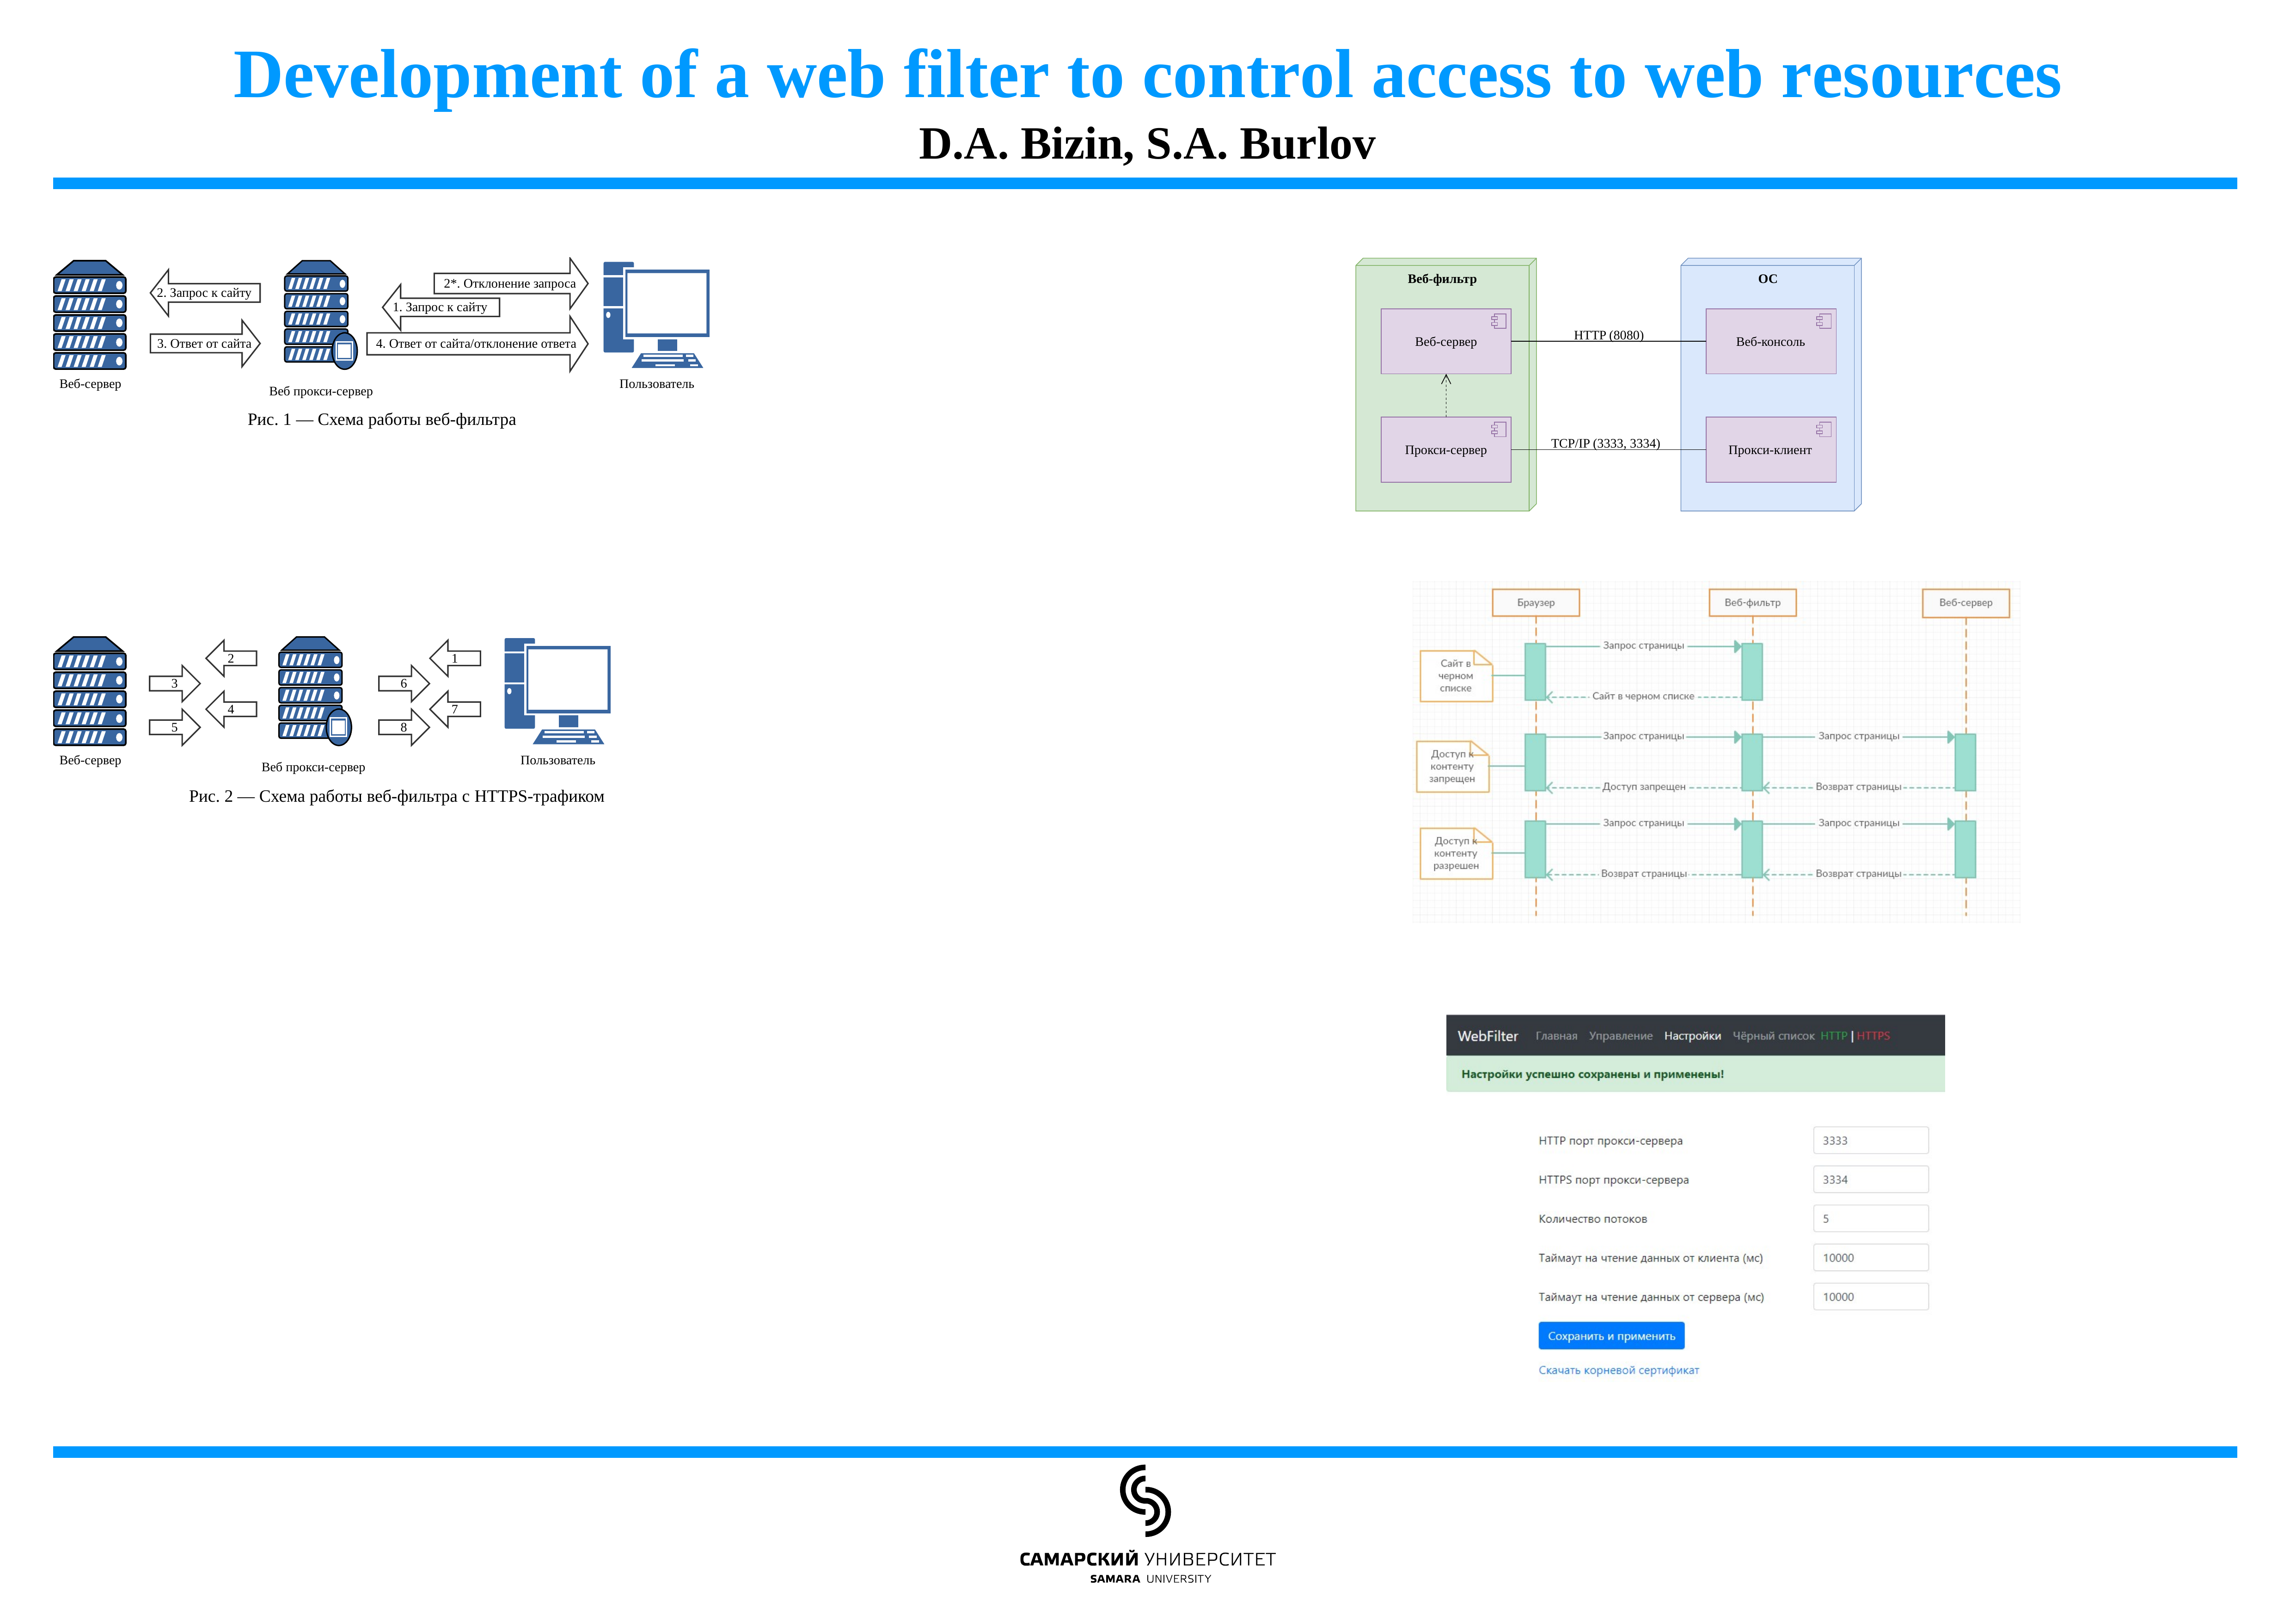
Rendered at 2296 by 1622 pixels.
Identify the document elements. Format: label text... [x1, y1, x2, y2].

text_box [1266, 1553, 1276, 1566]
text_box [1087, 1552, 1097, 1566]
text_box [1098, 1553, 1110, 1566]
text_box [1243, 1553, 1254, 1566]
text_box [1090, 1575, 1097, 1583]
text_box [1129, 1549, 1135, 1553]
text_box [1181, 1575, 1187, 1583]
text_box [1208, 1553, 1218, 1566]
text_box [1145, 1487, 1171, 1537]
text_box [1106, 1575, 1115, 1583]
text_box [1166, 1575, 1173, 1583]
text_box [1219, 1552, 1229, 1566]
text_box [1115, 1575, 1124, 1583]
text_box [1155, 1575, 1162, 1583]
text_box [1157, 1553, 1166, 1566]
text_box [1204, 1575, 1212, 1583]
text_box D.A. Bizin, S.A. Burlov [916, 115, 1380, 172]
picture [1355, 257, 1862, 512]
text_box [1197, 1575, 1204, 1583]
text_box [1144, 1553, 1155, 1566]
text_box [1097, 1575, 1105, 1583]
picture [1446, 1014, 1945, 1382]
text_box [1045, 1553, 1059, 1566]
text_box [1111, 1553, 1123, 1566]
text_box [1174, 1575, 1180, 1583]
text_box Development of a web filter to control access to web resources [225, 32, 2071, 115]
text_box [1060, 1553, 1074, 1566]
text_box [1125, 1575, 1140, 1583]
text_box [1120, 1464, 1146, 1515]
text_box [1147, 1575, 1154, 1583]
picture [53, 257, 711, 405]
text_box [1020, 1552, 1044, 1566]
text_box [1126, 1553, 1138, 1566]
text_box [1184, 1553, 1194, 1566]
text_box [1256, 1553, 1265, 1566]
picture [53, 636, 612, 780]
picture [1413, 581, 2020, 923]
text_box [1075, 1553, 1086, 1566]
text_box [1131, 1475, 1160, 1526]
text_box [1231, 1553, 1242, 1566]
text_box [1196, 1553, 1206, 1566]
text_box Рис. 1 — Схема работы веб-фильтра [243, 406, 521, 432]
text_box [1188, 1575, 1194, 1583]
text_box [1170, 1553, 1180, 1566]
text_box Рис. 2 — Схема работы веб-фильтра с HTTPS-трафиком [186, 783, 612, 809]
